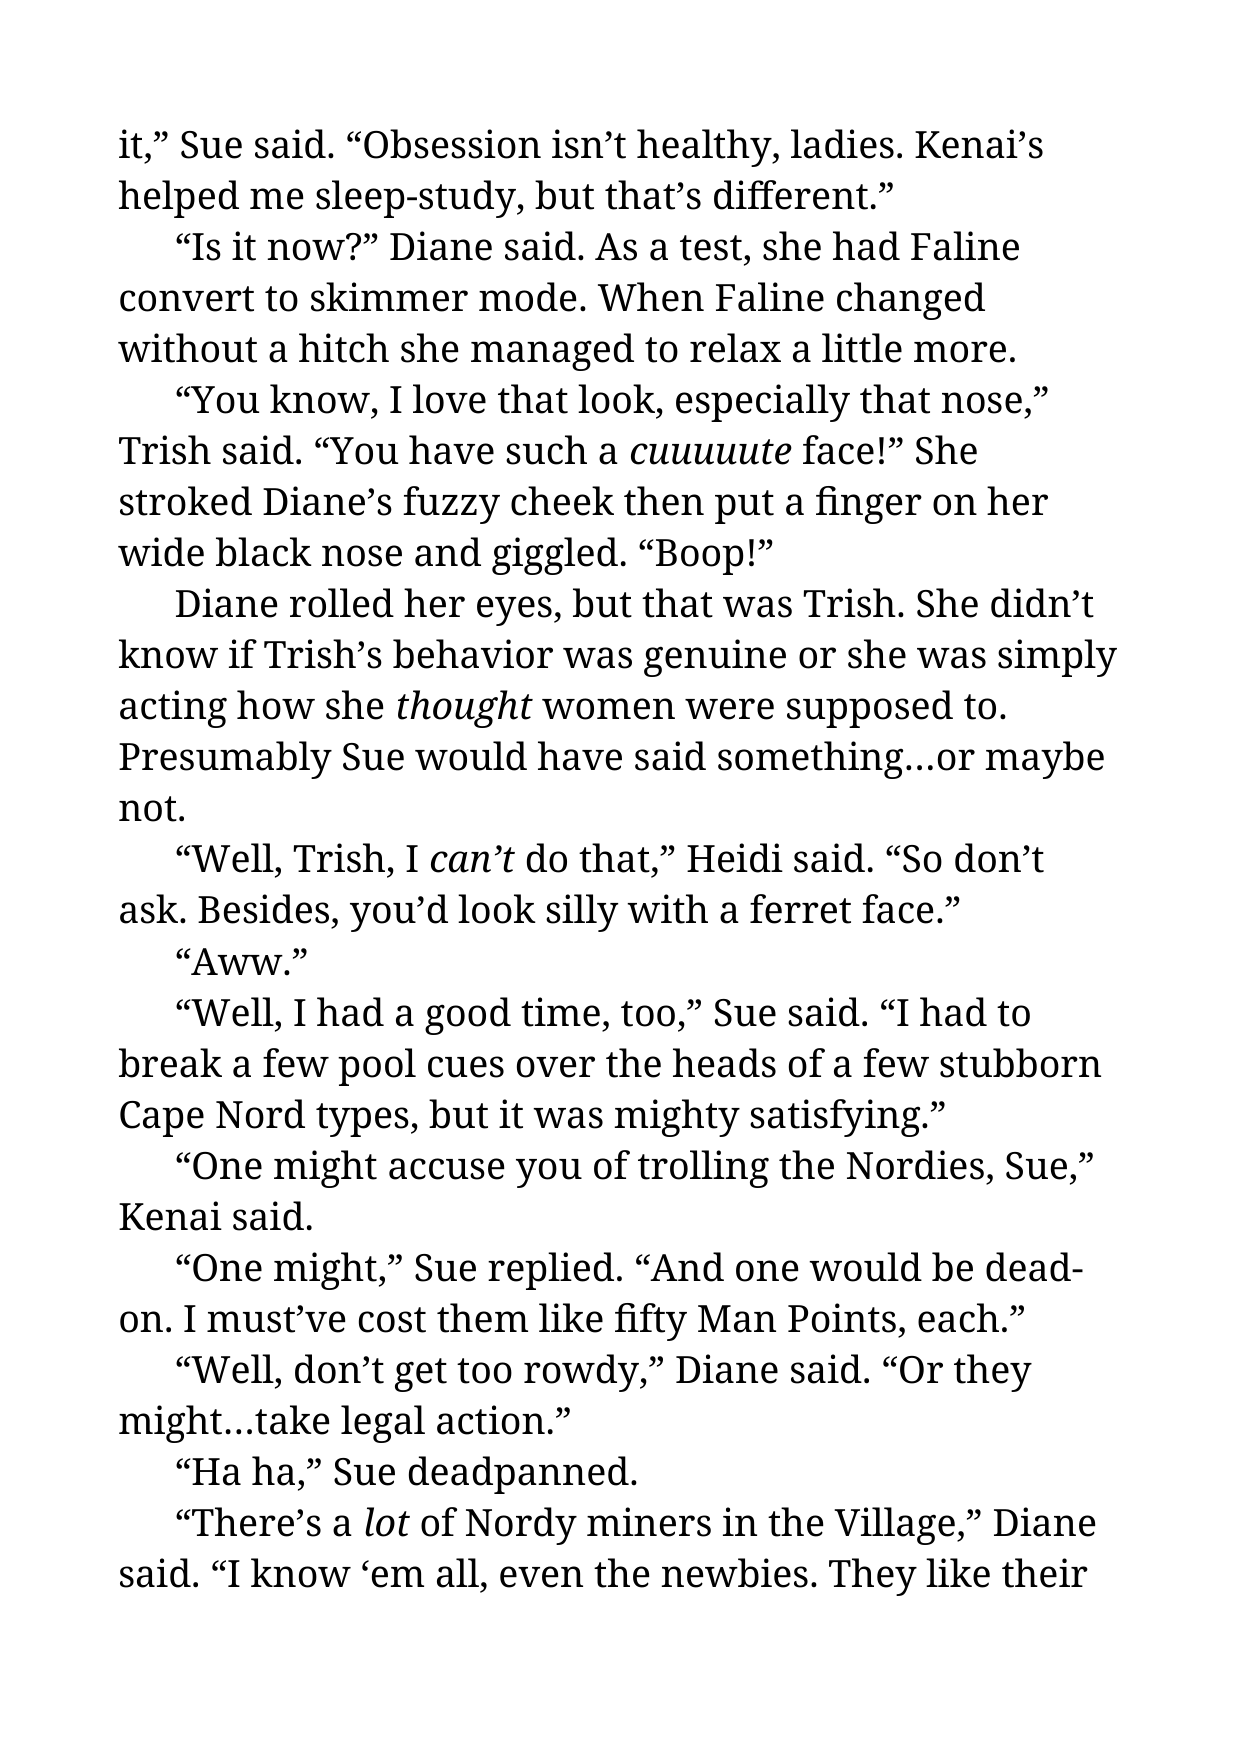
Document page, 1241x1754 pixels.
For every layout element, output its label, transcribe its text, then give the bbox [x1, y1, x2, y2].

text “There’s a lot of Nordy miners in the Village,” Diane said. “I know ‘em all, even the newbies. They like their [118, 1496, 1122, 1598]
text it,” Sue said. “Obsession isn’t healthy, ladies. Kenai’s helped me sleep-study, but that’s different.” [118, 118, 1122, 220]
text Diane rolled her eyes, but that was Trish. She didn’t know if Trish’s behavior was genuine or she was simply acting how she thought women were supposed to. Presumably Sue would have said something…or maybe not. [118, 577, 1122, 833]
text “Well, don’t get too rowdy,” Diane said. “Or they might…take legal action.” [118, 1343, 1122, 1445]
text “Well, Trish, I can’t do that,” Heidi said. “So don’t ask. Besides, you’d look silly with a ferret face.” [118, 833, 1122, 935]
text “Aww.” [118, 935, 1122, 986]
text “You know, I love that look, especially that nose,” Trish said. “You have such a cuuuuute face!” She stroked Diane’s fuzzy cheek then put a finger on her wide black nose and giggled. “Boop!” [118, 373, 1122, 577]
text “Well, I had a good time, too,” Sue said. “I had to break a few pool cues over the heads of a few stubborn Cape Nord types, but it was mighty satisfying.” [118, 986, 1122, 1139]
text “Is it now?” Diane said. As a test, she had Faline convert to skimmer mode. When Faline changed without a hitch she managed to relax a little more. [118, 220, 1122, 373]
text “One might,” Sue replied. “And one would be dead-on. I must’ve cost them like fifty Man Points, each.” [118, 1241, 1122, 1343]
text “Ha ha,” Sue deadpanned. [118, 1445, 1122, 1496]
text “One might accuse you of trolling the Nordies, Sue,” Kenai said. [118, 1139, 1122, 1241]
